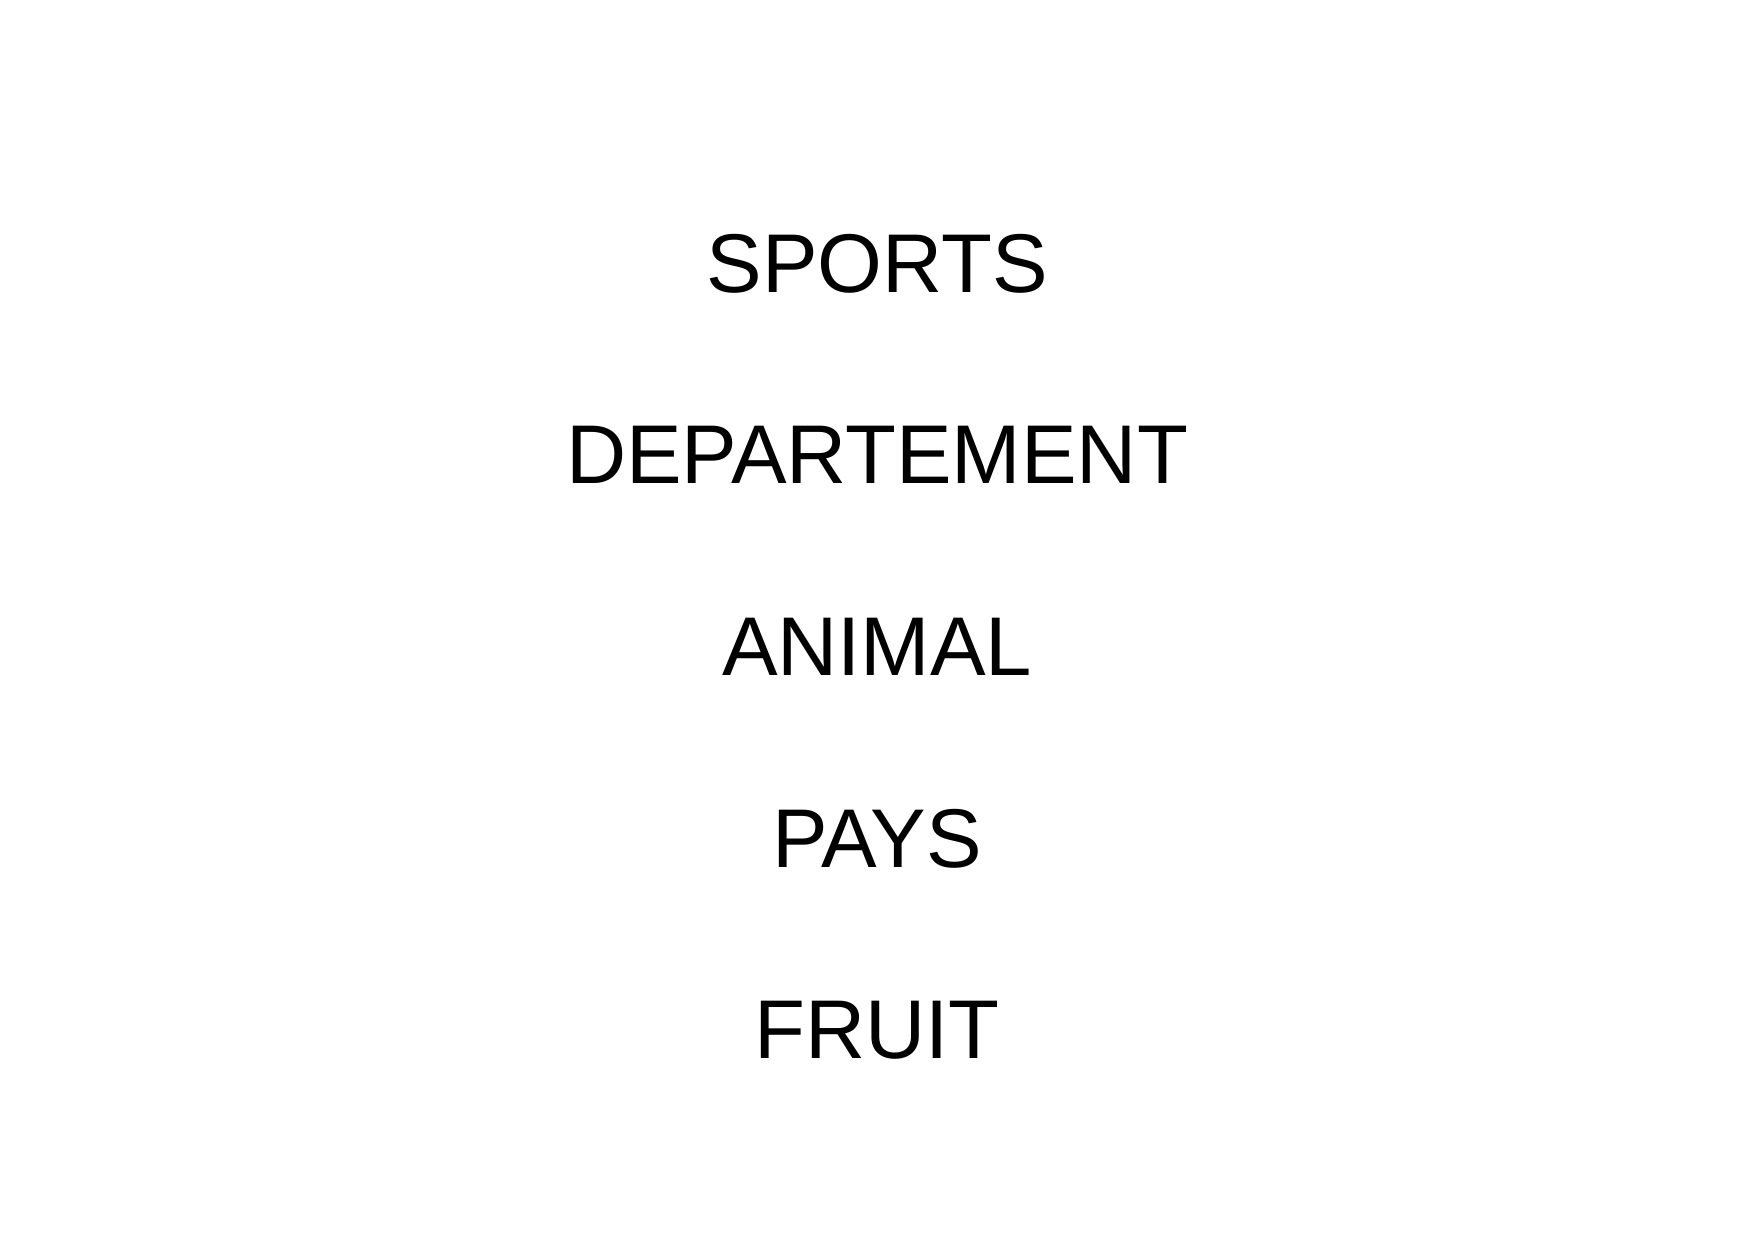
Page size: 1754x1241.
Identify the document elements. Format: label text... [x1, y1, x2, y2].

text DEPARTEMENT [118, 406, 1636, 501]
text FRUIT [118, 981, 1636, 1076]
text SPORTS [118, 214, 1636, 310]
text ANIMAL [118, 597, 1636, 693]
text PAYS [118, 789, 1636, 885]
